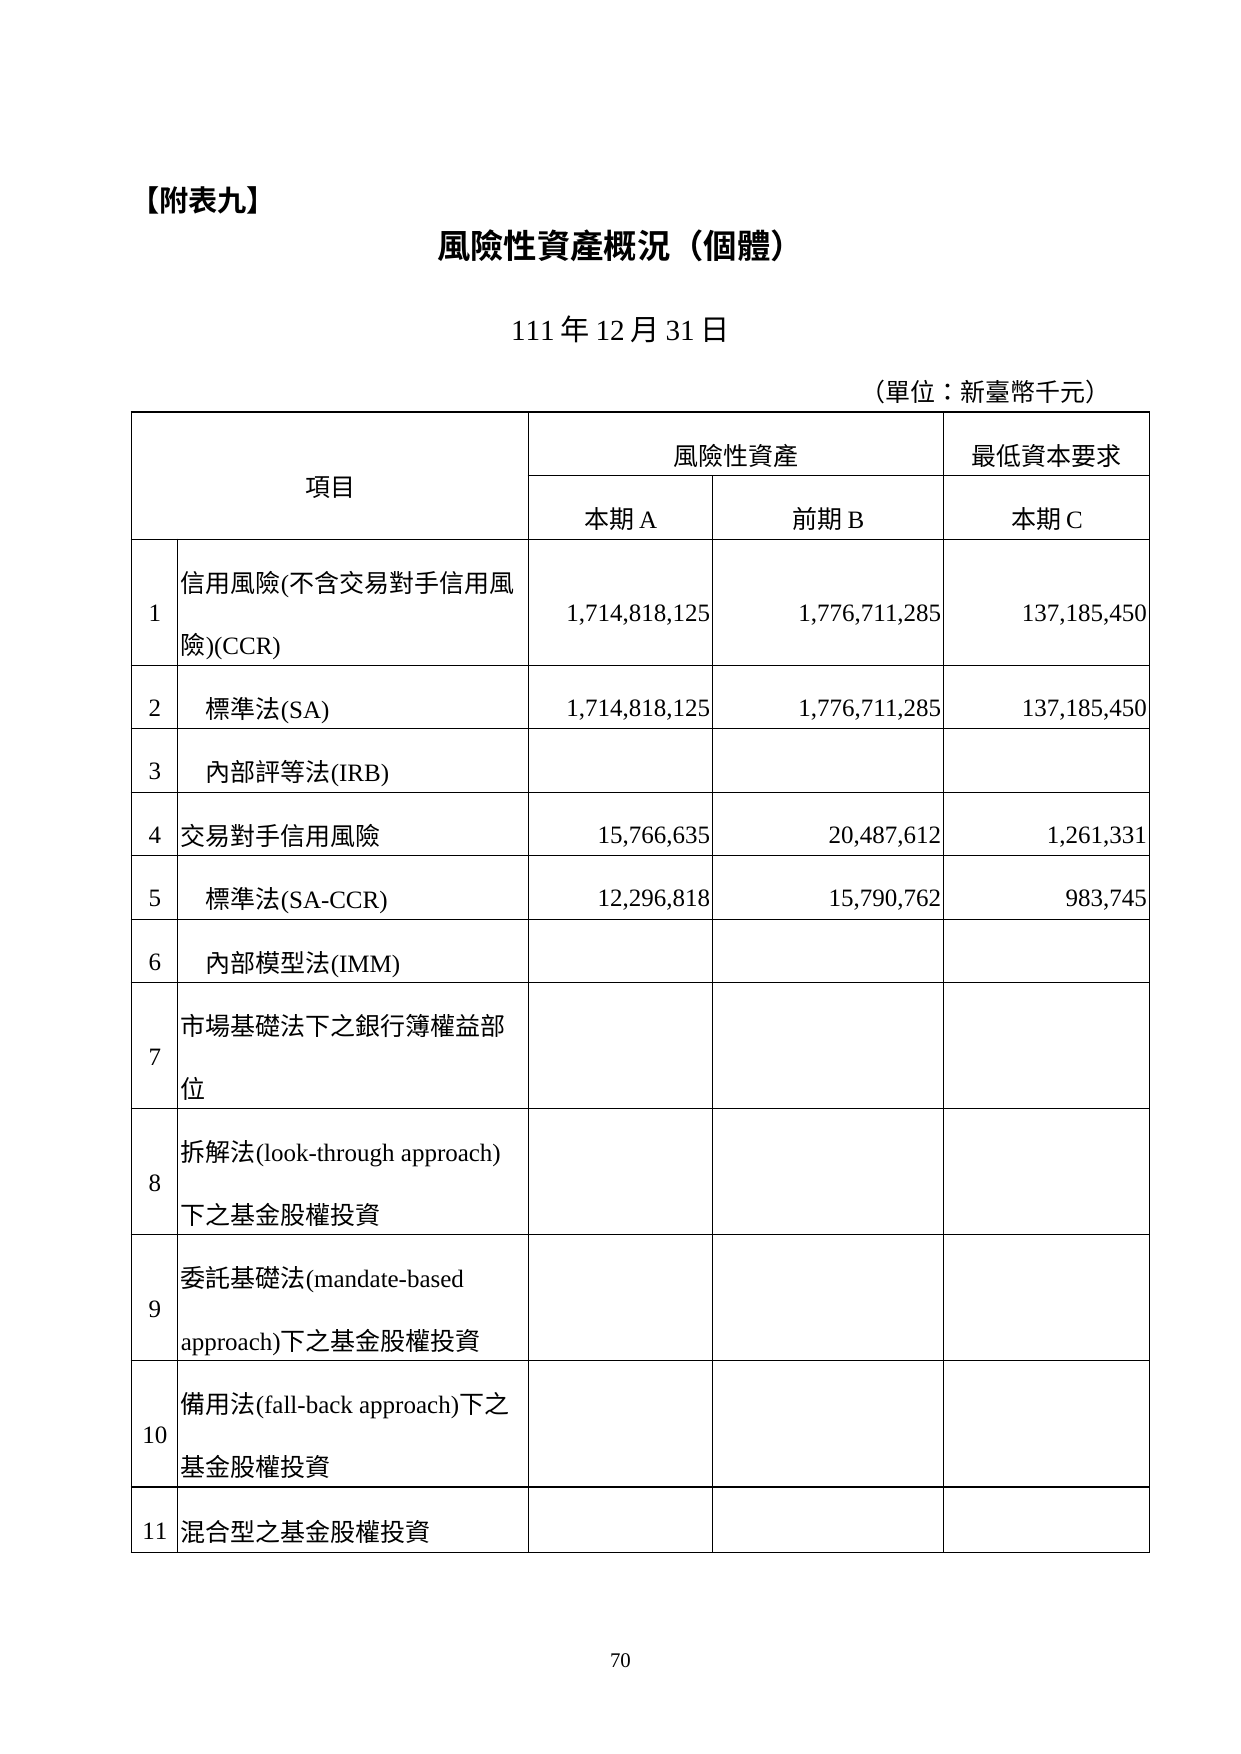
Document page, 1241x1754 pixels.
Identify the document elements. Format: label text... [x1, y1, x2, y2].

table_cell 1,714,818,125 [529, 666, 712, 728]
table_cell 標準法(SA) [178, 666, 528, 728]
table_cell [529, 920, 712, 982]
table_cell 8 [132, 1109, 177, 1234]
table_cell 混合型之基金股權投資 [178, 1488, 528, 1552]
table_cell 市場基礎法下之銀行簿權益部位 [178, 983, 528, 1108]
table_cell 交易對手信用風險 [178, 793, 528, 855]
table_cell [529, 1488, 712, 1552]
table_cell 委託基礎法(mandate-based approach)下之基金股權投資 [178, 1235, 528, 1360]
table_cell 1,776,711,285 [713, 540, 943, 664]
table_cell 內部評等法(IRB) [178, 729, 528, 792]
table_header 風險性資產 [529, 413, 943, 475]
table_cell 1,714,818,125 [529, 540, 712, 664]
table_cell [713, 1235, 943, 1360]
table_cell [944, 983, 1149, 1108]
table_cell 備用法(fall-back approach)下之基金股權投資 [178, 1361, 528, 1486]
table_cell [944, 729, 1149, 792]
table_cell 3 [132, 729, 177, 792]
table_cell 7 [132, 983, 177, 1108]
table_cell 前期B [713, 476, 943, 538]
table_cell [944, 1361, 1149, 1486]
table_cell 15,790,762 [713, 856, 943, 919]
table_header 項目 [132, 413, 528, 538]
table_cell [713, 1109, 943, 1234]
table_cell 137,185,450 [944, 666, 1149, 728]
table_cell [529, 1235, 712, 1360]
table_cell 12,296,818 [529, 856, 712, 919]
text 風險性資產概況（個體） [130, 219, 1110, 268]
table_cell 內部模型法(IMM) [178, 920, 528, 982]
table_cell [713, 1488, 943, 1552]
table_cell 15,766,635 [529, 793, 712, 855]
table_cell 137,185,450 [944, 540, 1149, 664]
table_cell [944, 920, 1149, 982]
table_cell 10 [132, 1361, 177, 1486]
table_cell 標準法(SA-CCR) [178, 856, 528, 919]
table_cell [713, 729, 943, 792]
table_cell [713, 920, 943, 982]
table_cell 1,261,331 [944, 793, 1149, 855]
table_cell 本期C [944, 476, 1149, 538]
table_cell [529, 729, 712, 792]
table_cell [944, 1235, 1149, 1360]
table_cell 5 [132, 856, 177, 919]
table_cell [529, 983, 712, 1108]
table_cell 11 [132, 1488, 177, 1552]
subtitle 【附表九】風險性資產概況（個體） [130, 157, 1110, 219]
text （單位：新臺幣千元） [130, 349, 1110, 411]
table_cell [944, 1488, 1149, 1552]
table_cell [713, 1361, 943, 1486]
table_cell 1 [132, 540, 177, 664]
table_header 最低資本要求 [944, 413, 1149, 475]
table_cell [713, 983, 943, 1108]
table_cell 4 [132, 793, 177, 855]
table_cell 983,745 [944, 856, 1149, 919]
table_cell 1,776,711,285 [713, 666, 943, 728]
table_cell 本期A [529, 476, 712, 538]
table_cell 9 [132, 1235, 177, 1360]
text 111年12月31日 [130, 286, 1110, 349]
table_cell 6 [132, 920, 177, 982]
table_cell [529, 1361, 712, 1486]
table_cell 20,487,612 [713, 793, 943, 855]
table_cell [529, 1109, 712, 1234]
table_cell [944, 1109, 1149, 1234]
table_cell 拆解法(look-through approach)下之基金股權投資 [178, 1109, 528, 1234]
table_cell 信用風險(不含交易對手信用風險)(CCR) [178, 540, 528, 664]
table_cell 2 [132, 666, 177, 728]
